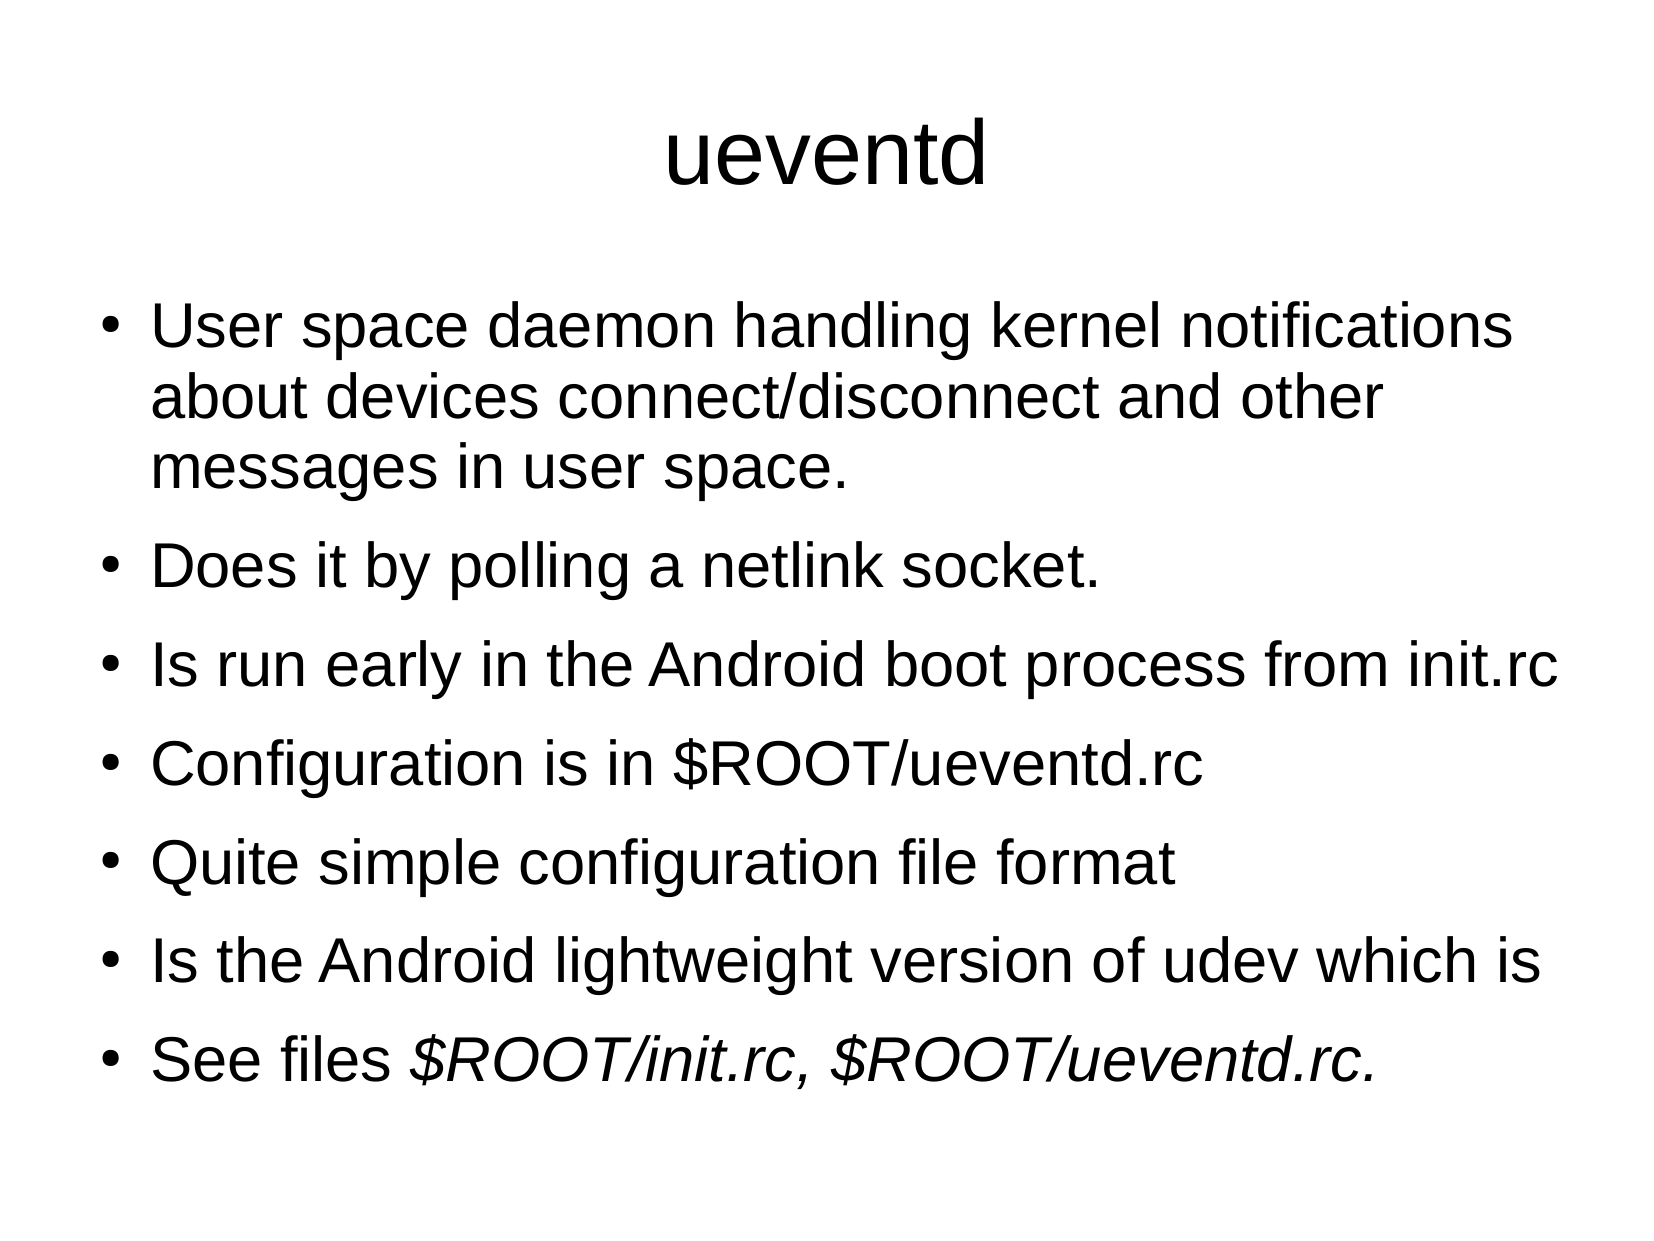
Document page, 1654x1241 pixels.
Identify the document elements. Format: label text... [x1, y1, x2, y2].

list User space daemon handling kernel notifications about devices connect/disconnect and other messages in user space. Does it by polling a netlink socket. Is run early in the Android boot process from init.rc Configuration is in $ROOT/ueventd.rc Quite simple configuration file format Is the Android lightweight version of udev which is See files $ROOT/init.rc, $ROOT/ueventd.rc. [82, 290, 1571, 1109]
title ueventd [82, 49, 1571, 257]
